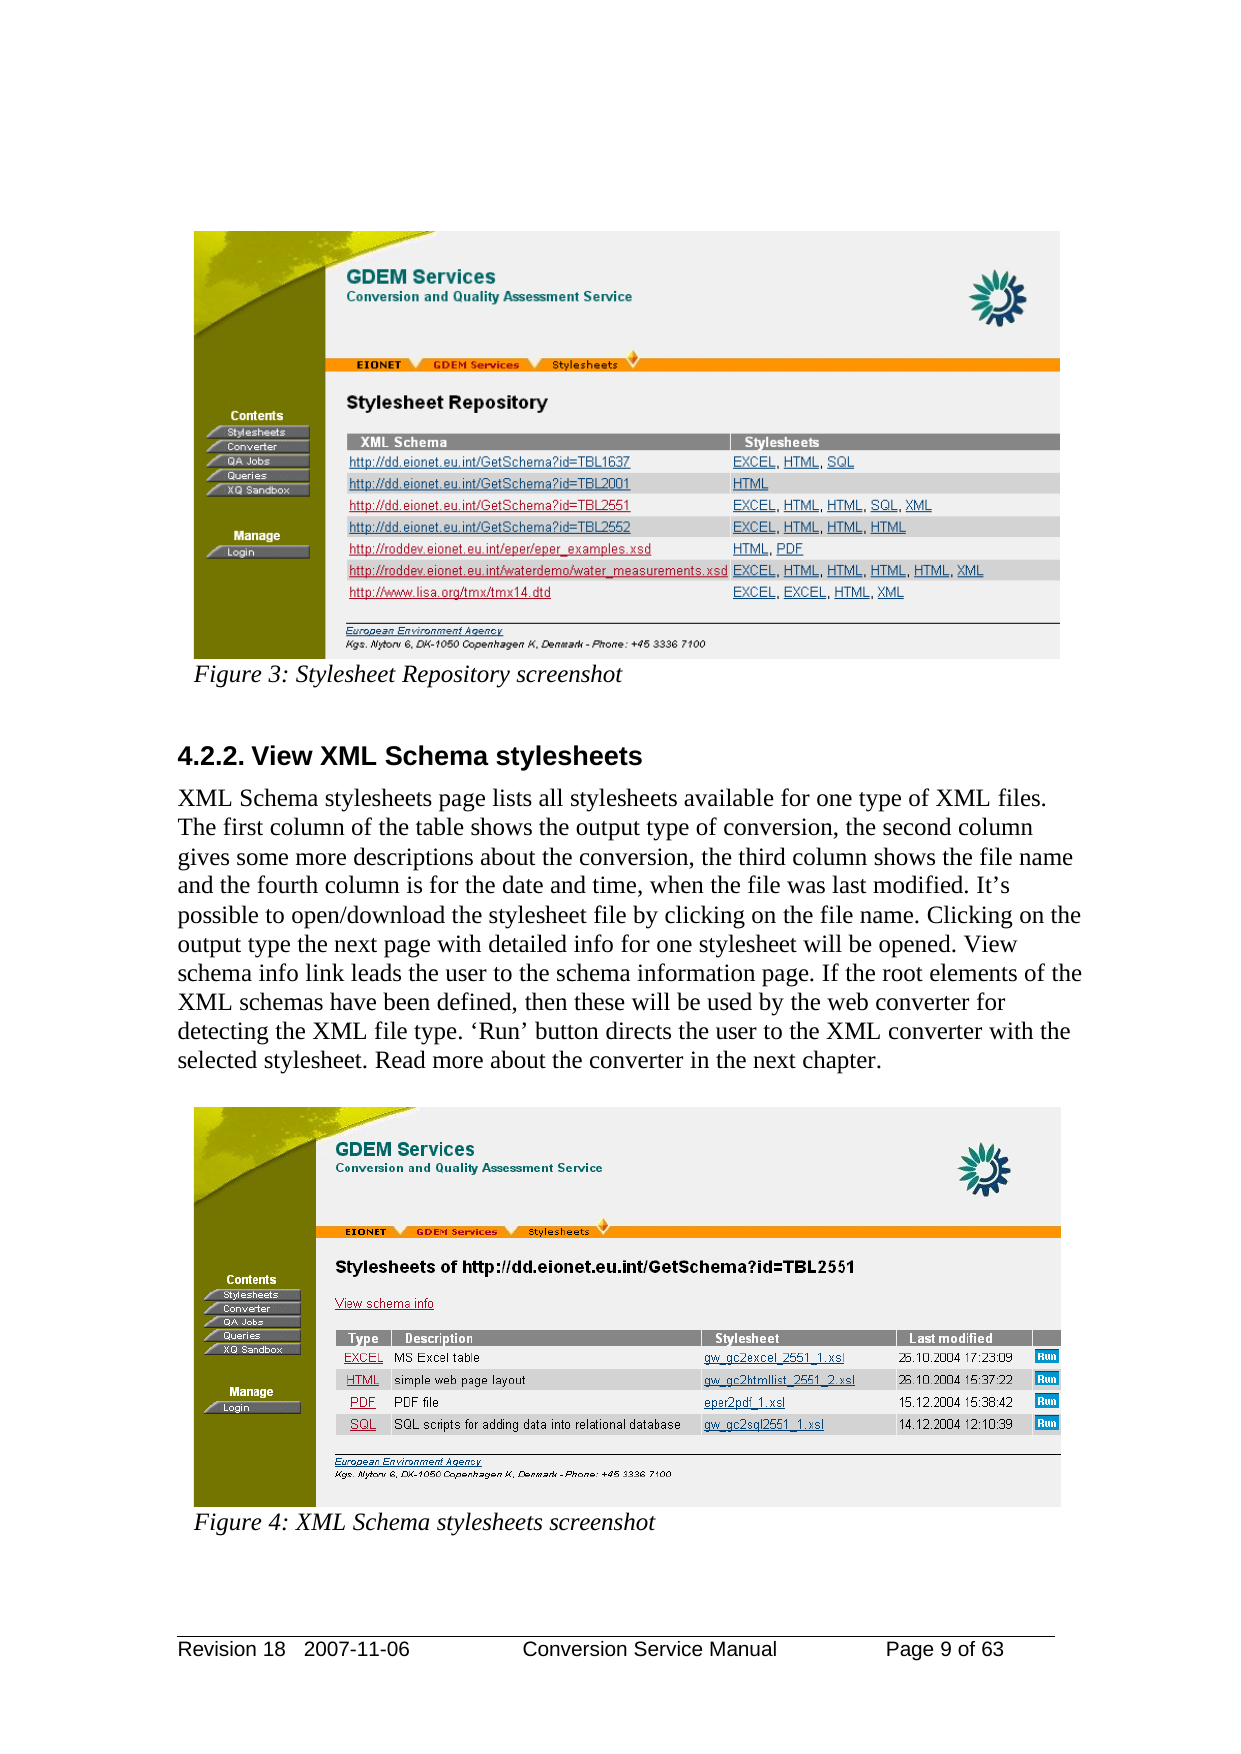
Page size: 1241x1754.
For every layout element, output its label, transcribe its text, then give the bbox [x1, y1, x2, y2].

text XML Schema stylesheets page lists all stylesheets available for one type of XML files. The first column of the table shows the output type of conversion, the second column gives some more descriptions about the conversion, the third column shows the file name and the fourth column is for the date and time, when the file was last modified. It’s possible to open/download the stylesheet file by clicking on the file name. Clicking on the output type the next page with detailed info for one stylesheet will be opened. View schema info link leads the user to the schema information page. If the root elements of the XML schemas have been defined, then these will be used by the web converter for detecting the XML file type. ‘Run’ button directs the user to the XML converter with the selected stylesheet. Read more about the converter in the next chapter. [177, 783, 1092, 1074]
text Figure 4: XML Schema stylesheets screenshot [194, 1507, 1061, 1536]
subtitle View XML Schema stylesheets [177, 740, 1092, 771]
text Figure 3: Stylesheet Repository screenshot [194, 659, 1060, 688]
